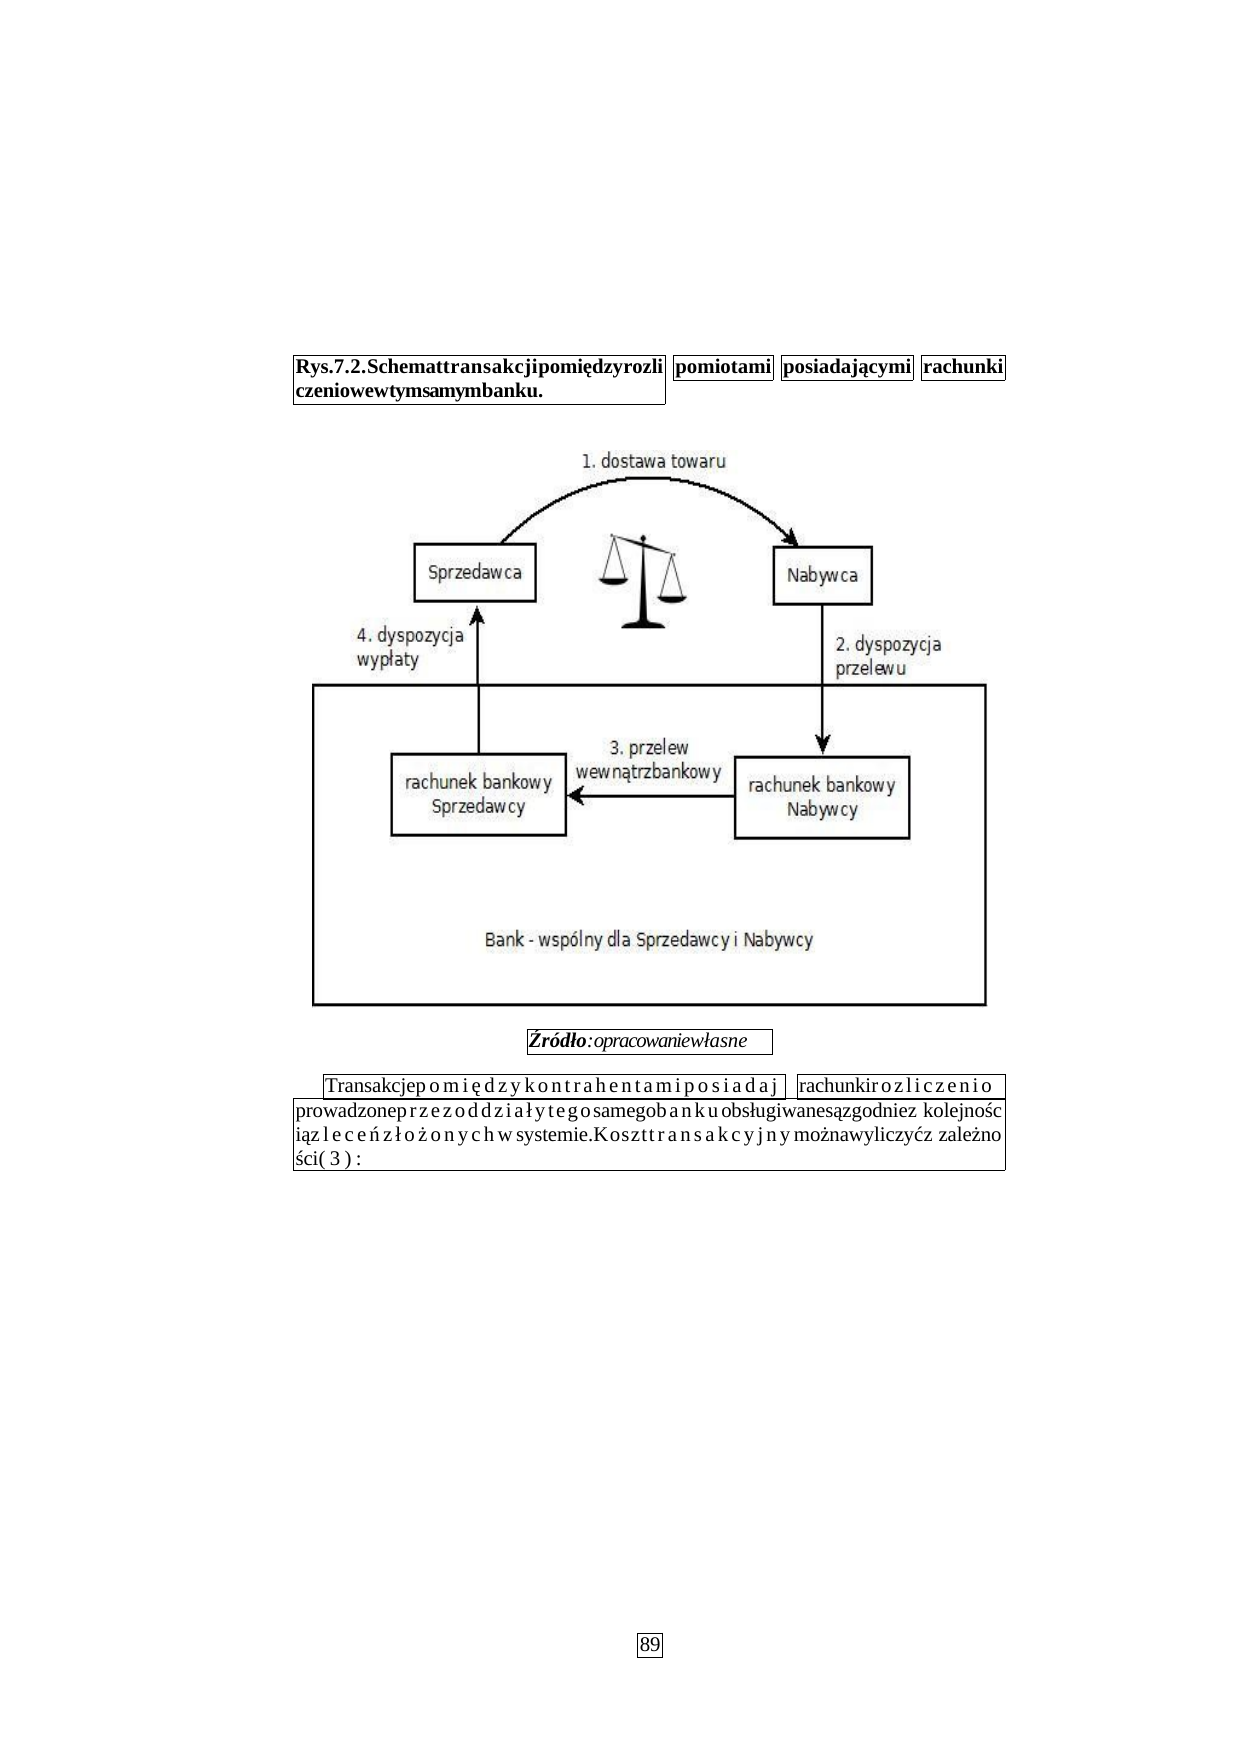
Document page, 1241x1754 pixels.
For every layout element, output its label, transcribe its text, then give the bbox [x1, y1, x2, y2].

text rachunkirozliczeniowe [799, 1075, 1005, 1098]
text pomiotami [675, 356, 773, 378]
text Źródło:opracowaniewłasne [529, 1030, 772, 1052]
text posiadającymi [783, 356, 913, 378]
text rachunki [923, 356, 1005, 378]
text 89 [639, 1634, 662, 1656]
text Rys.7.2.Schemattransakcjipomiędzyrozliczeniowewtymsamymbanku. [295, 356, 663, 402]
text prowadzoneprzezoddziałytegosamegobankuobsługiwanesązgodniezkolejnościązleceńzłożonychwsystemie.Koszttransakcyjnymożnawyliczyćzzależności(3): [295, 1099, 1003, 1170]
text Transakcjepomiędzykontrahentamiposiadającymi [325, 1075, 785, 1097]
picture [312, 450, 988, 1008]
